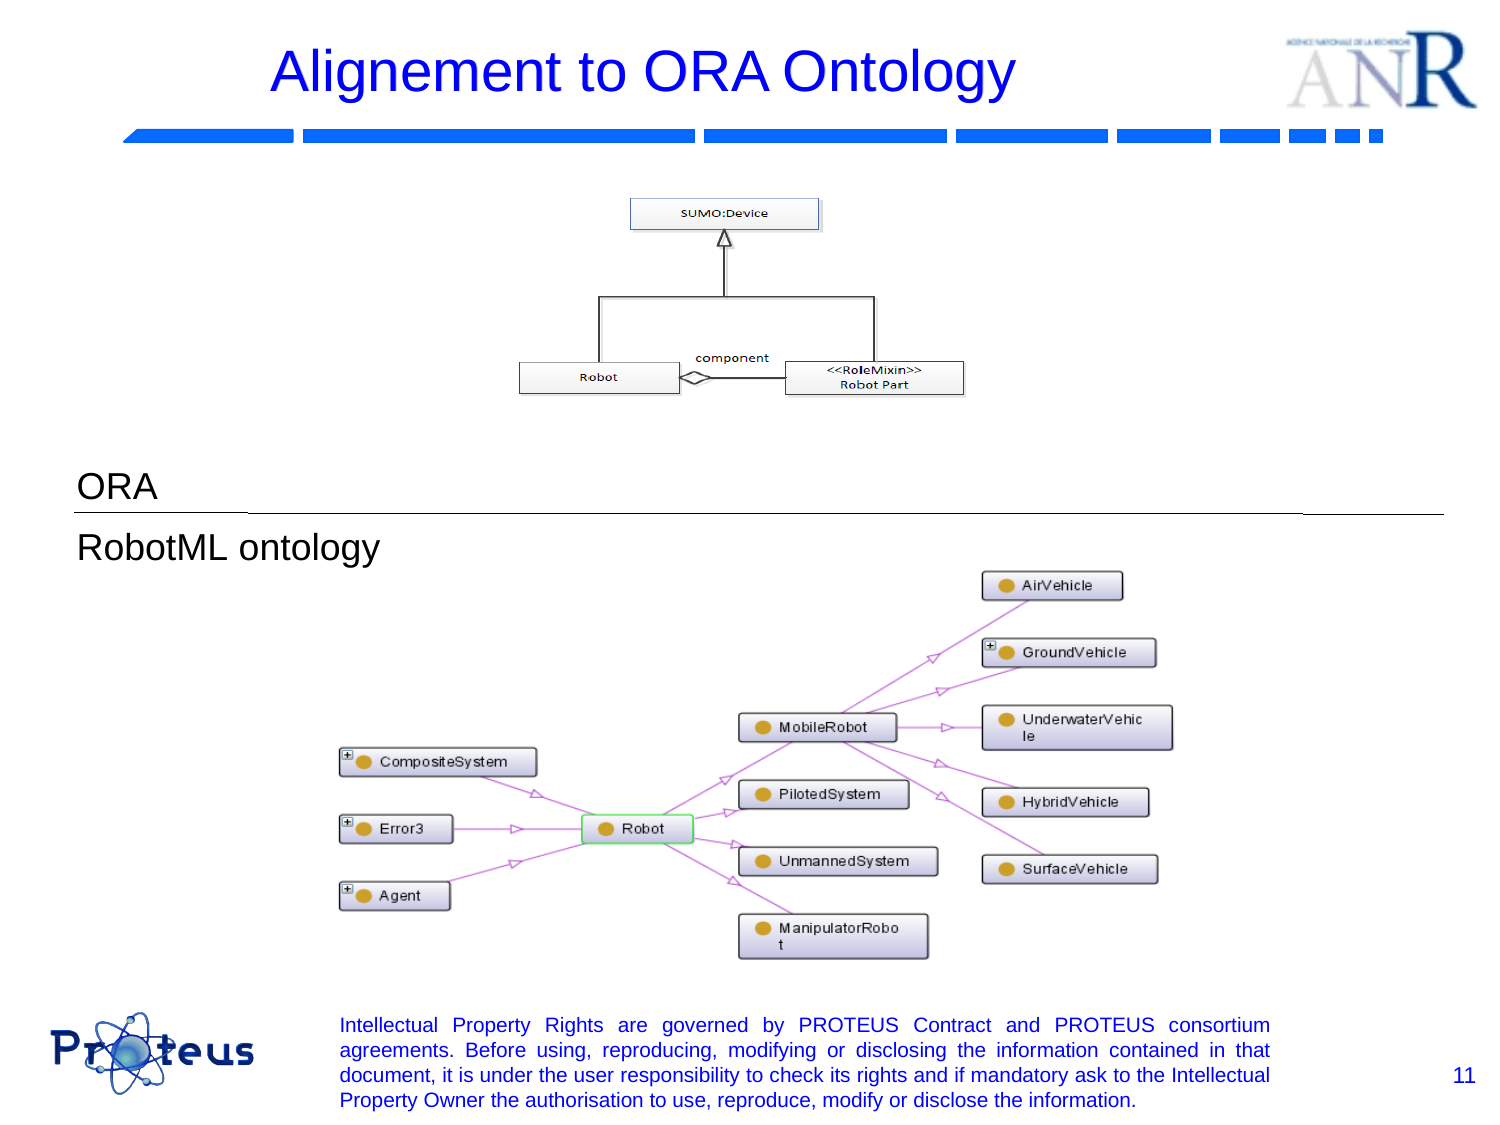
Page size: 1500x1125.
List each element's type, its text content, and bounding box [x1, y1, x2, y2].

picture [35, 1003, 272, 1101]
title Alignement to ORA Ontology [23, 11, 1264, 130]
text_box ORA [61, 464, 173, 514]
picture [512, 181, 978, 410]
text_box RobotML ontology [61, 525, 395, 575]
picture [1281, 27, 1484, 115]
picture [326, 558, 1232, 991]
